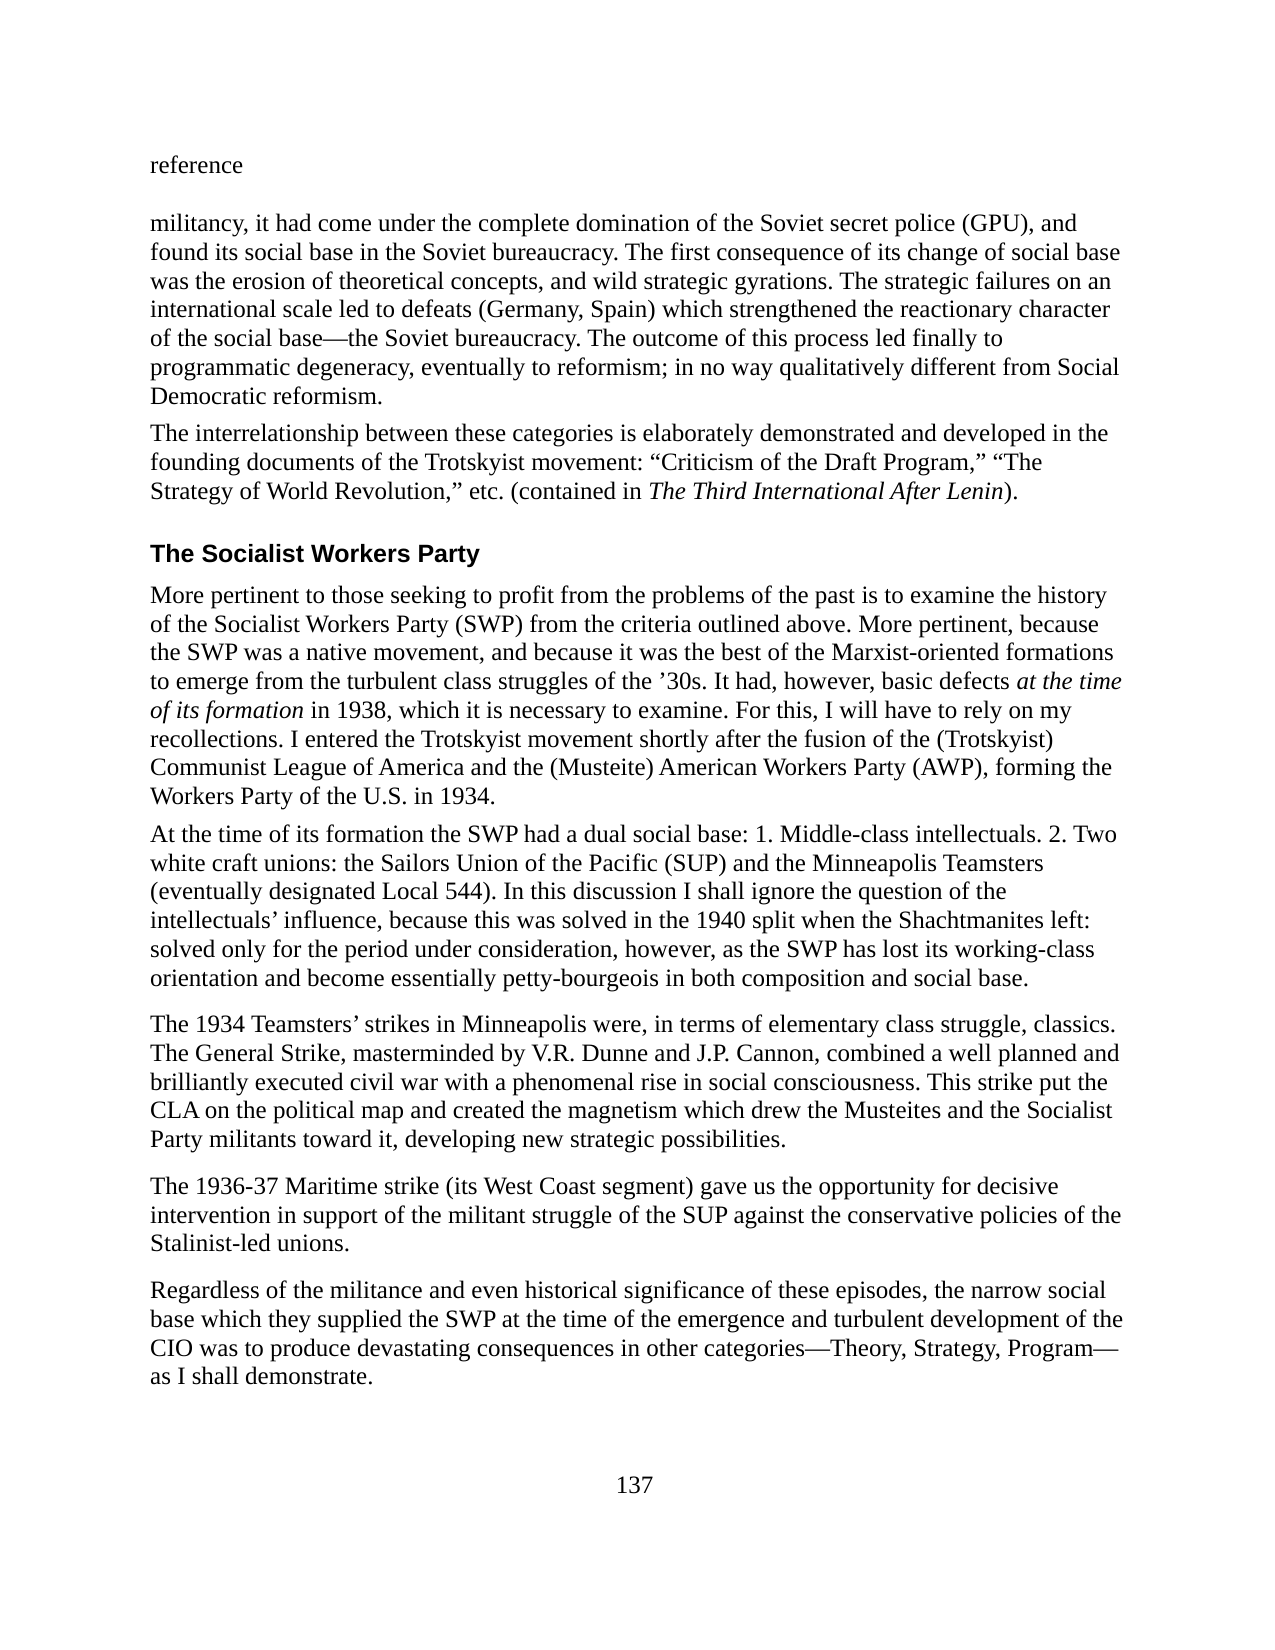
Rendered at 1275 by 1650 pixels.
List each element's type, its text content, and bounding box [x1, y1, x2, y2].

text The 1936-37 Maritime strike (its West Coast segment) gave us the opportunity for decisive intervention in support of the militant struggle of the SUP against the conservative policies of the Stalinist-led unions. [150, 1171, 1125, 1257]
text Regardless of the militance and even historical significance of these episodes, the narrow social base which they supplied the SWP at the time of the emergence and turbulent development of the CIO was to produce devastating consequences in other categories—Theory, Strategy, Program—as I shall demonstrate. [150, 1275, 1125, 1390]
text The 1934 Teamsters’ strikes in Minneapolis were, in terms of elementary class struggle, classics. The General Strike, masterminded by V.R. Dunne and J.P. Cannon, combined a well planned and brilliantly executed civil war with a phenomenal rise in social consciousness. This strike put the CLA on the political map and created the magnetism which drew the Musteites and the Socialist Party militants toward it, developing new strategic possibilities. [150, 1009, 1125, 1153]
text More pertinent to those seeking to profit from the problems of the past is to examine the history of the Socialist Workers Party (SWP) from the criteria outlined above. More pertinent, because the SWP was a native movement, and because it was the best of the Marxist-oriented formations to emerge from the turbulent class struggles of the ’30s. It had, however, basic defects at the time of its formation in 1938, which it is necessary to examine. For this, I will have to rely on my recollections. I entered the Trotskyist movement shortly after the fusion of the (Trotskyist) Communist League of America and the (Musteite) American Workers Party (AWP), forming the Workers Party of the U.S. in 1934. [150, 580, 1125, 810]
text At the time of its formation the SWP had a dual social base: 1. Middle-class intellectuals. 2. Two white craft unions: the Sailors Union of the Pacific (SUP) and the Minneapolis Teamsters (eventually designated Local 544). In this discussion I shall ignore the question of the intellectuals’ influence, because this was solved in the 1940 split when the Shachtmanites left: solved only for the period under consideration, however, as the SWP has lost its working-class orientation and become essentially petty-bourgeois in both composition and social base. [150, 819, 1125, 991]
subtitle The Socialist Workers Party [150, 539, 1125, 567]
text The interrelationship between these categories is elaborately demonstrated and developed in the founding documents of the Trotskyist movement: “Criticism of the Draft Program,” “The Strategy of World Revolution,” etc. (contained in The Third International After Lenin). [150, 418, 1125, 505]
text militancy, it had come under the complete domination of the Soviet secret police (GPU), and found its social base in the Soviet bureaucracy. The first consequence of its change of social base was the erosion of theoretical concepts, and wild strategic gyrations. The strategic failures on an international scale led to defeats (Germany, Spain) which strengthened the reactionary character of the social base—the Soviet bureaucracy. The outcome of this process led finally to programmatic degeneracy, eventually to reformism; in no way qualitatively different from Social Democratic reformism. [150, 208, 1125, 409]
